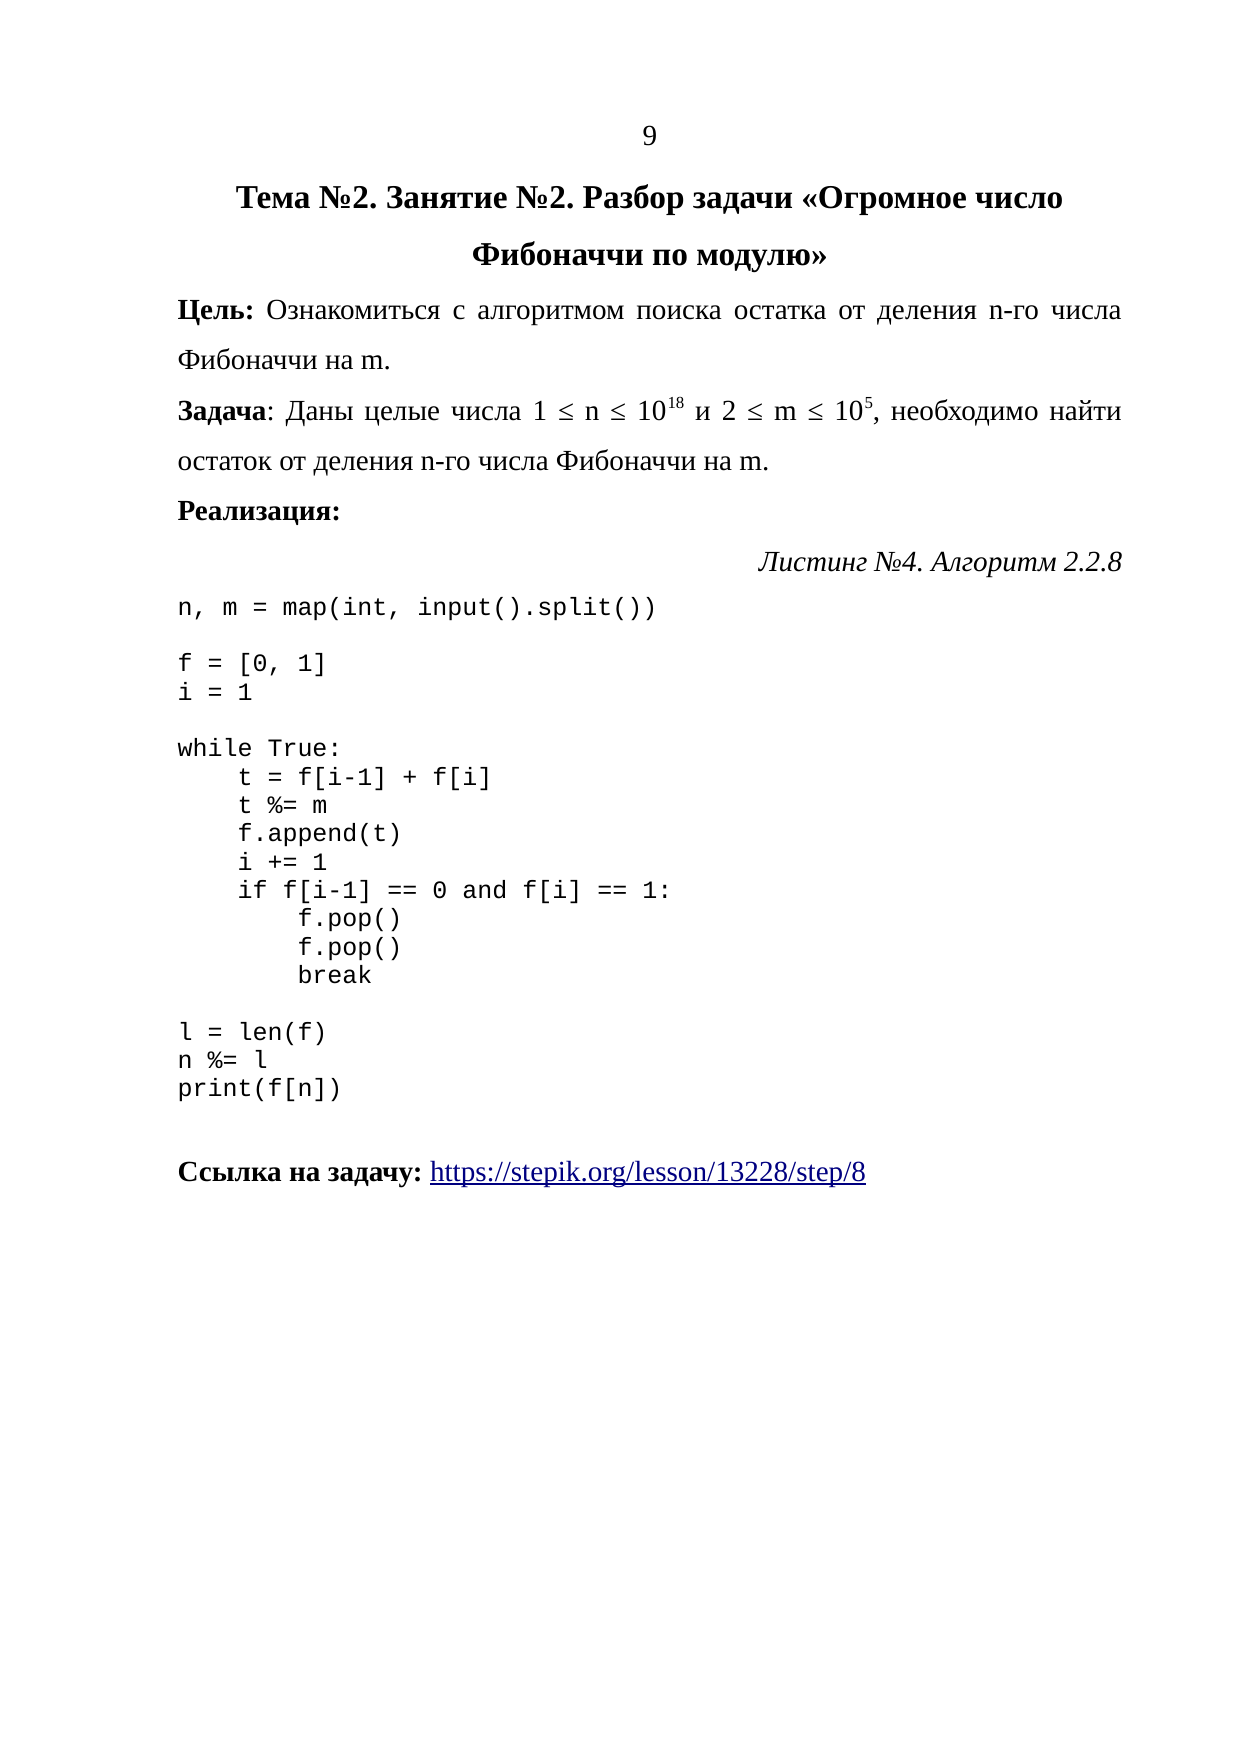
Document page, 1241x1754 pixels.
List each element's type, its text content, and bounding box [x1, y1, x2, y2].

text Листинг №4. Алгоритм 2.2.8 [177, 544, 1122, 577]
text print(f[n]) [177, 1076, 1122, 1104]
text i = 1 [177, 679, 1122, 707]
text f.append(t) [177, 821, 1122, 849]
text while True: [177, 736, 1122, 764]
text n %= l [177, 1047, 1122, 1076]
text i += 1 [177, 849, 1122, 877]
text t = f[i-1] + f[i] [177, 764, 1122, 792]
text Реализация: [177, 493, 1122, 527]
text f.pop() [177, 934, 1122, 962]
text f.pop() [177, 906, 1122, 934]
text break [177, 962, 1122, 991]
text l = len(f) [177, 1019, 1122, 1047]
text Цель: Ознакомиться с алгоритмом поиска остатка от деления n-го числа Фибоначчи на m. [177, 292, 1122, 376]
text Задача: Даны целые числа 1 ≤ n ≤ 1018 и 2 ≤ m ≤ 105, необходимо найти остаток от деления n-го числа Фибоначчи на m. [177, 393, 1122, 477]
subtitle Тема №2. Занятие №2. Разбор задачи «Огромное число Фибоначчи по модулю» [177, 177, 1122, 273]
text Ссылка на задачу: https://stepik.org/lesson/13228/step/8 [177, 1154, 1122, 1188]
text if f[i-1] == 0 and f[i] == 1: [177, 877, 1122, 906]
text f = [0, 1] [177, 651, 1122, 679]
text n, m = map(int, input().split()) [177, 594, 1122, 622]
text t %= m [177, 792, 1122, 821]
